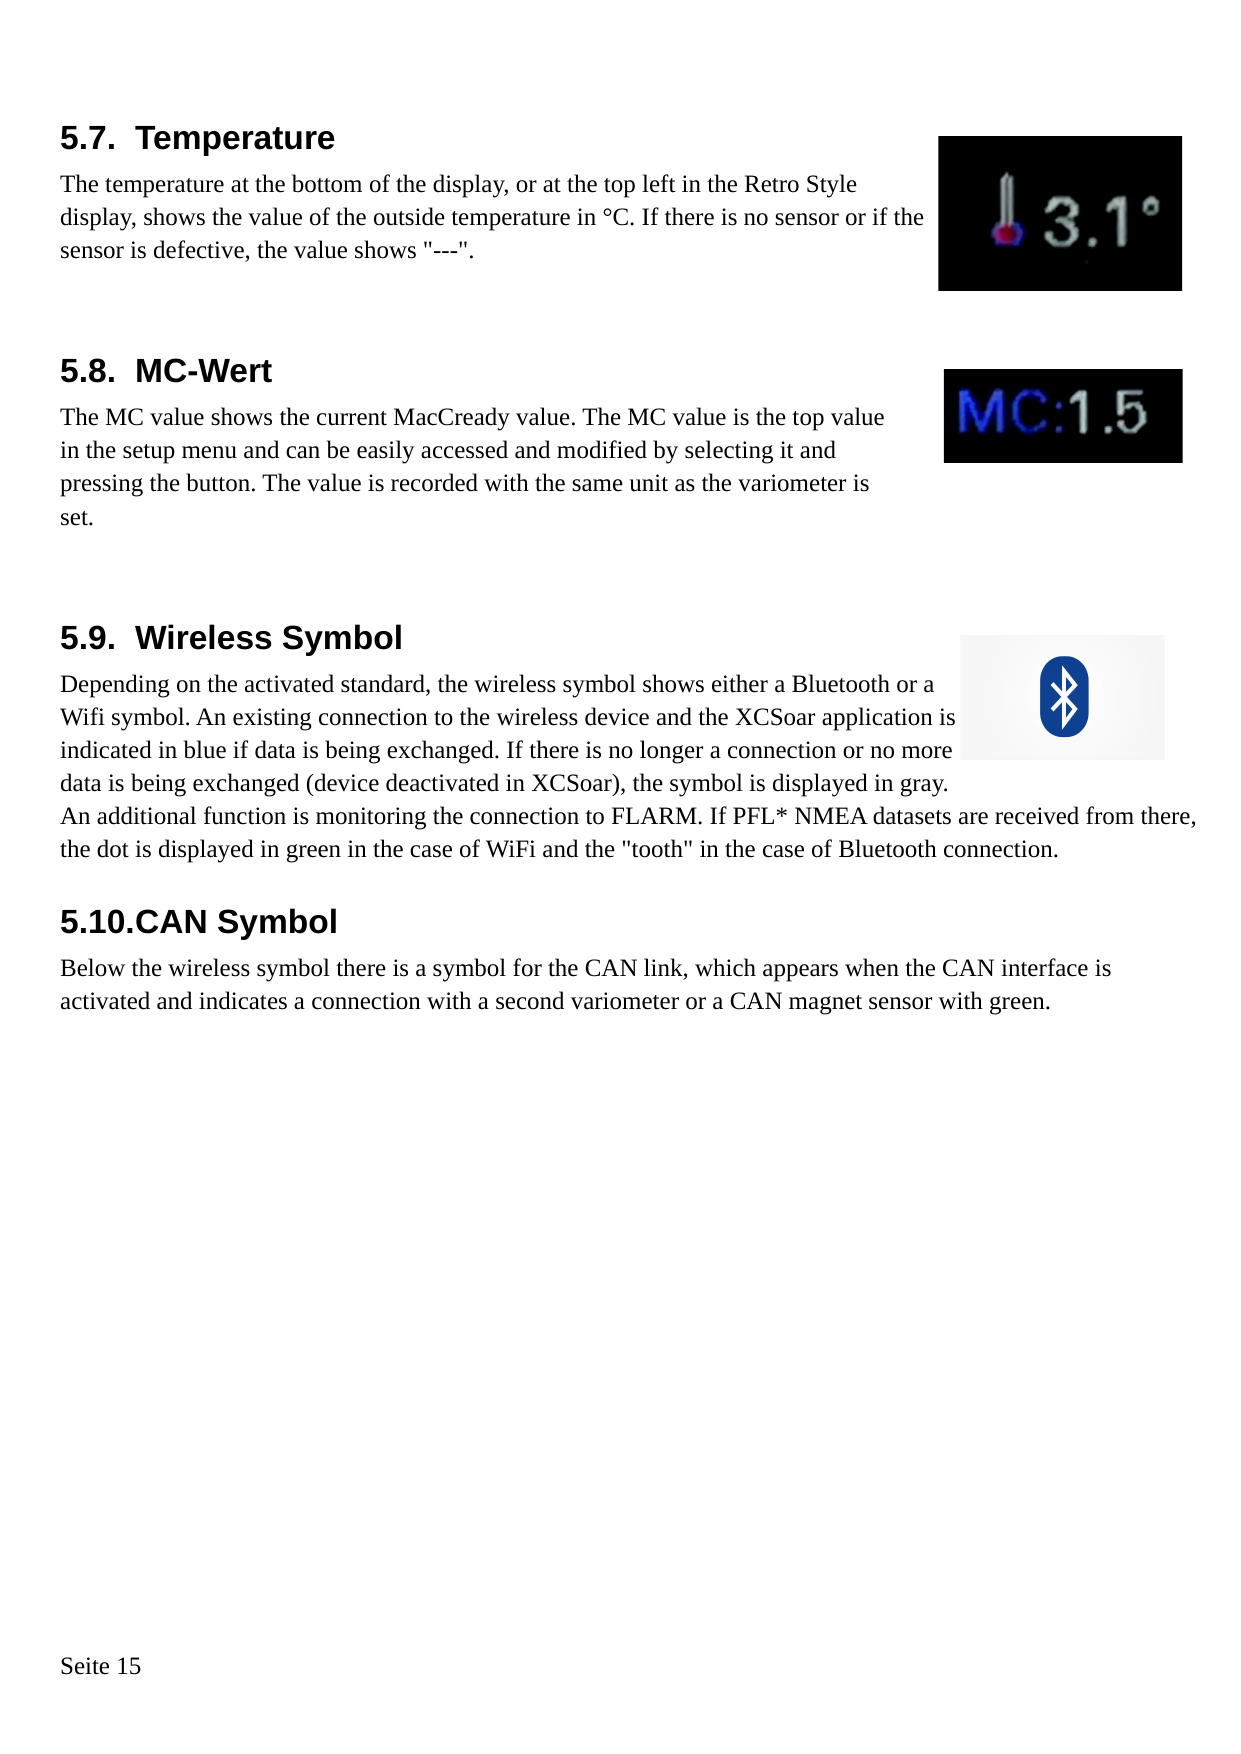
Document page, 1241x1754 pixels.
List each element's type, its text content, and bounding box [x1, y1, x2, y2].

picture [943, 369, 1183, 463]
picture [960, 635, 1165, 760]
text Below the wireless symbol there is a symbol for the CAN link, which appears when the CAN interface is activated and indicates a connection with a second variometer or a CAN magnet sensor with green. [60, 953, 1207, 1015]
subtitle MC-Wert [60, 351, 1207, 390]
picture [938, 136, 1183, 291]
subtitle Wireless Symbol [60, 618, 1207, 656]
text The MC value shows the current MacCready value. The MC value is the top value in the setup menu and can be easily accessed and modified by selecting it and pressing the button. The value is recorded with the same unit as the variometer is set. [60, 402, 1207, 530]
subtitle Temperature [60, 118, 1207, 157]
text The temperature at the bottom of the display, or at the top left in the Retro Style display, shows the value of the outside temperature in °C. If there is no sensor or if the sensor is defective, the value shows "---". [60, 169, 938, 264]
text Depending on the activated standard, the wireless symbol shows either a Bluetooth or a Wifi symbol. An existing connection to the wireless device and the XCSoar application is indicated in blue if data is being exchanged. If there is no longer a connection or no more data is being exchanged (device deactivated in XCSoar), the symbol is displayed in gray. An additional function is monitoring the connection to FLARM. If PFL* NMEA datasets are received from there, the dot is displayed in green in the case of WiFi and the "tooth" in the case of Bluetooth connection. [60, 669, 1207, 863]
subtitle CAN Symbol [60, 902, 1207, 941]
